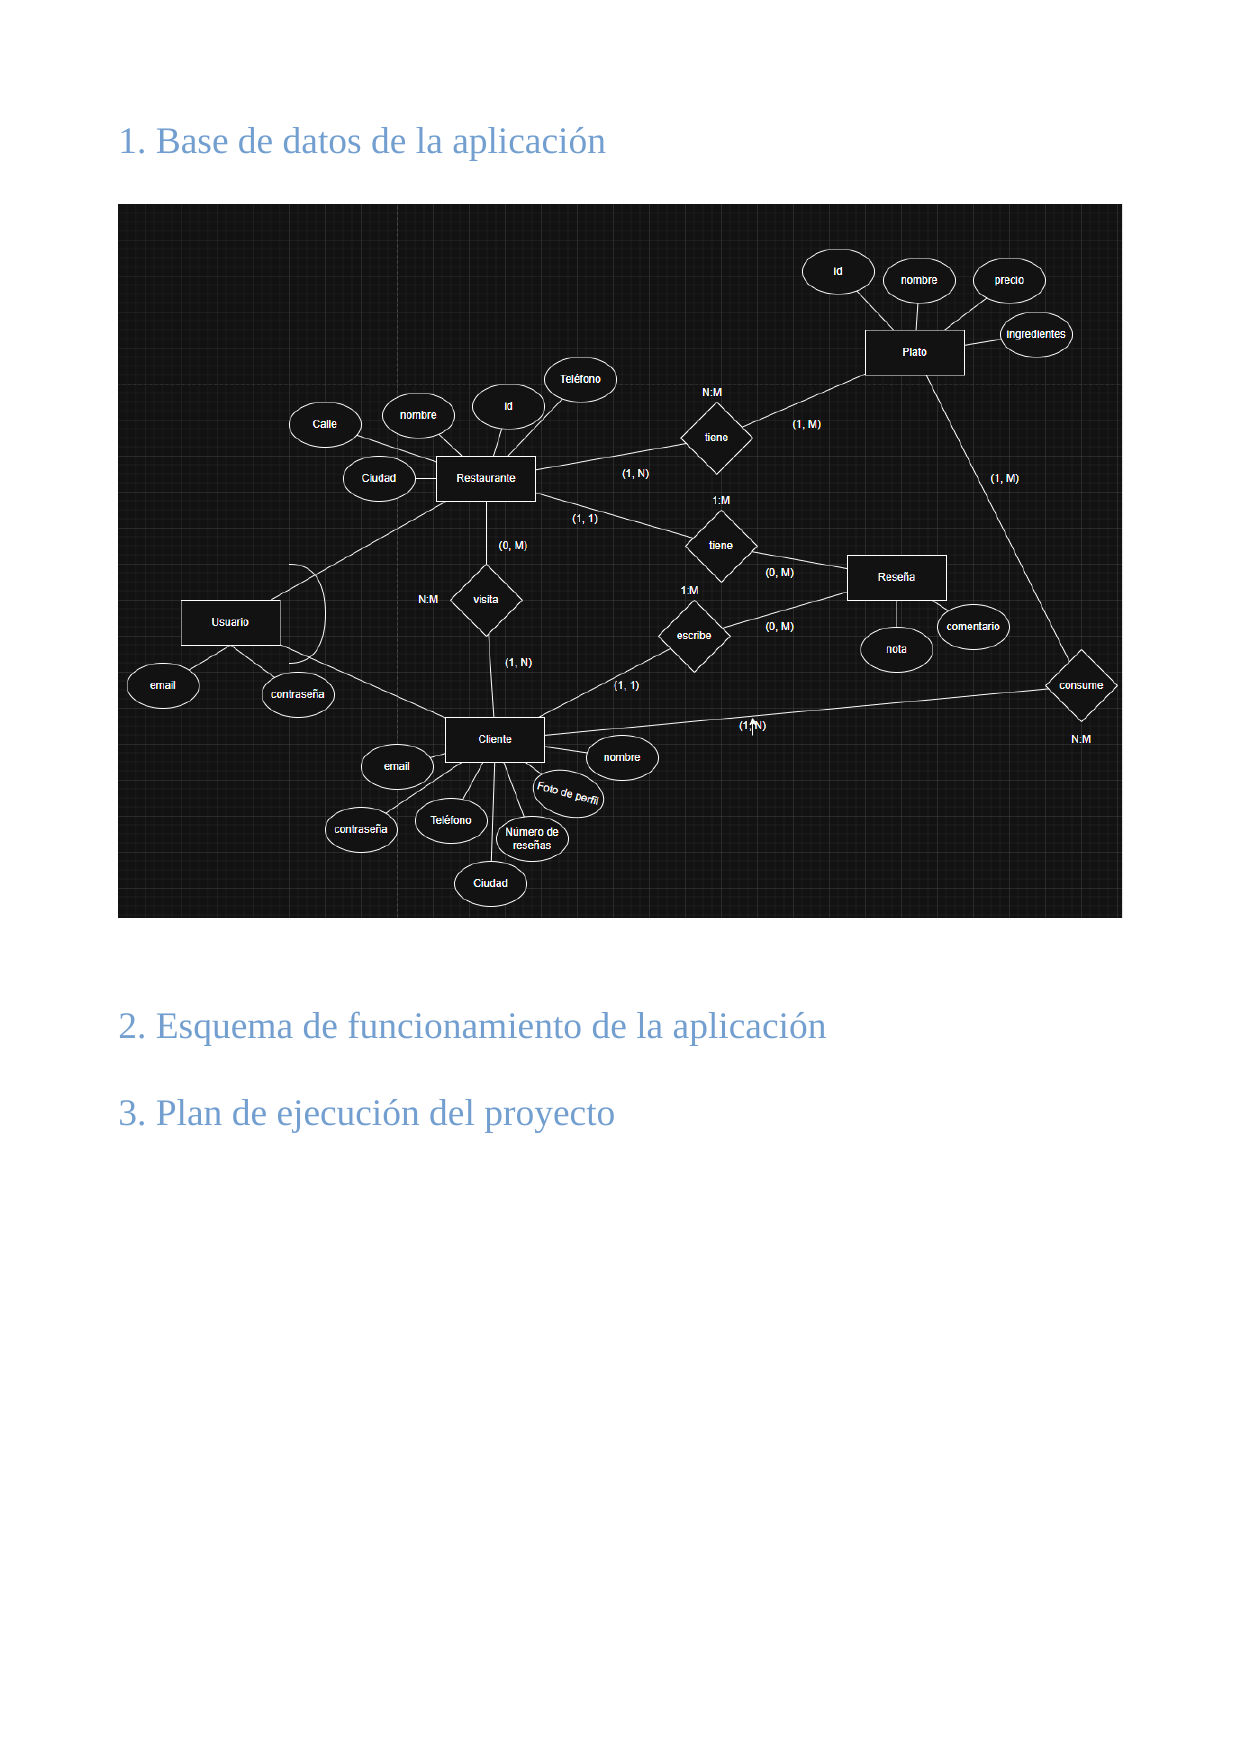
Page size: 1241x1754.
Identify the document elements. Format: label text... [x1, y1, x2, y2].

text 1. Base de datos de la aplicación [118, 118, 1122, 161]
text 3. Plan de ejecución del proyecto [118, 1090, 1122, 1133]
text 2. Esquema de funcionamiento de la aplicación [118, 1004, 1122, 1047]
picture [118, 204, 1123, 918]
